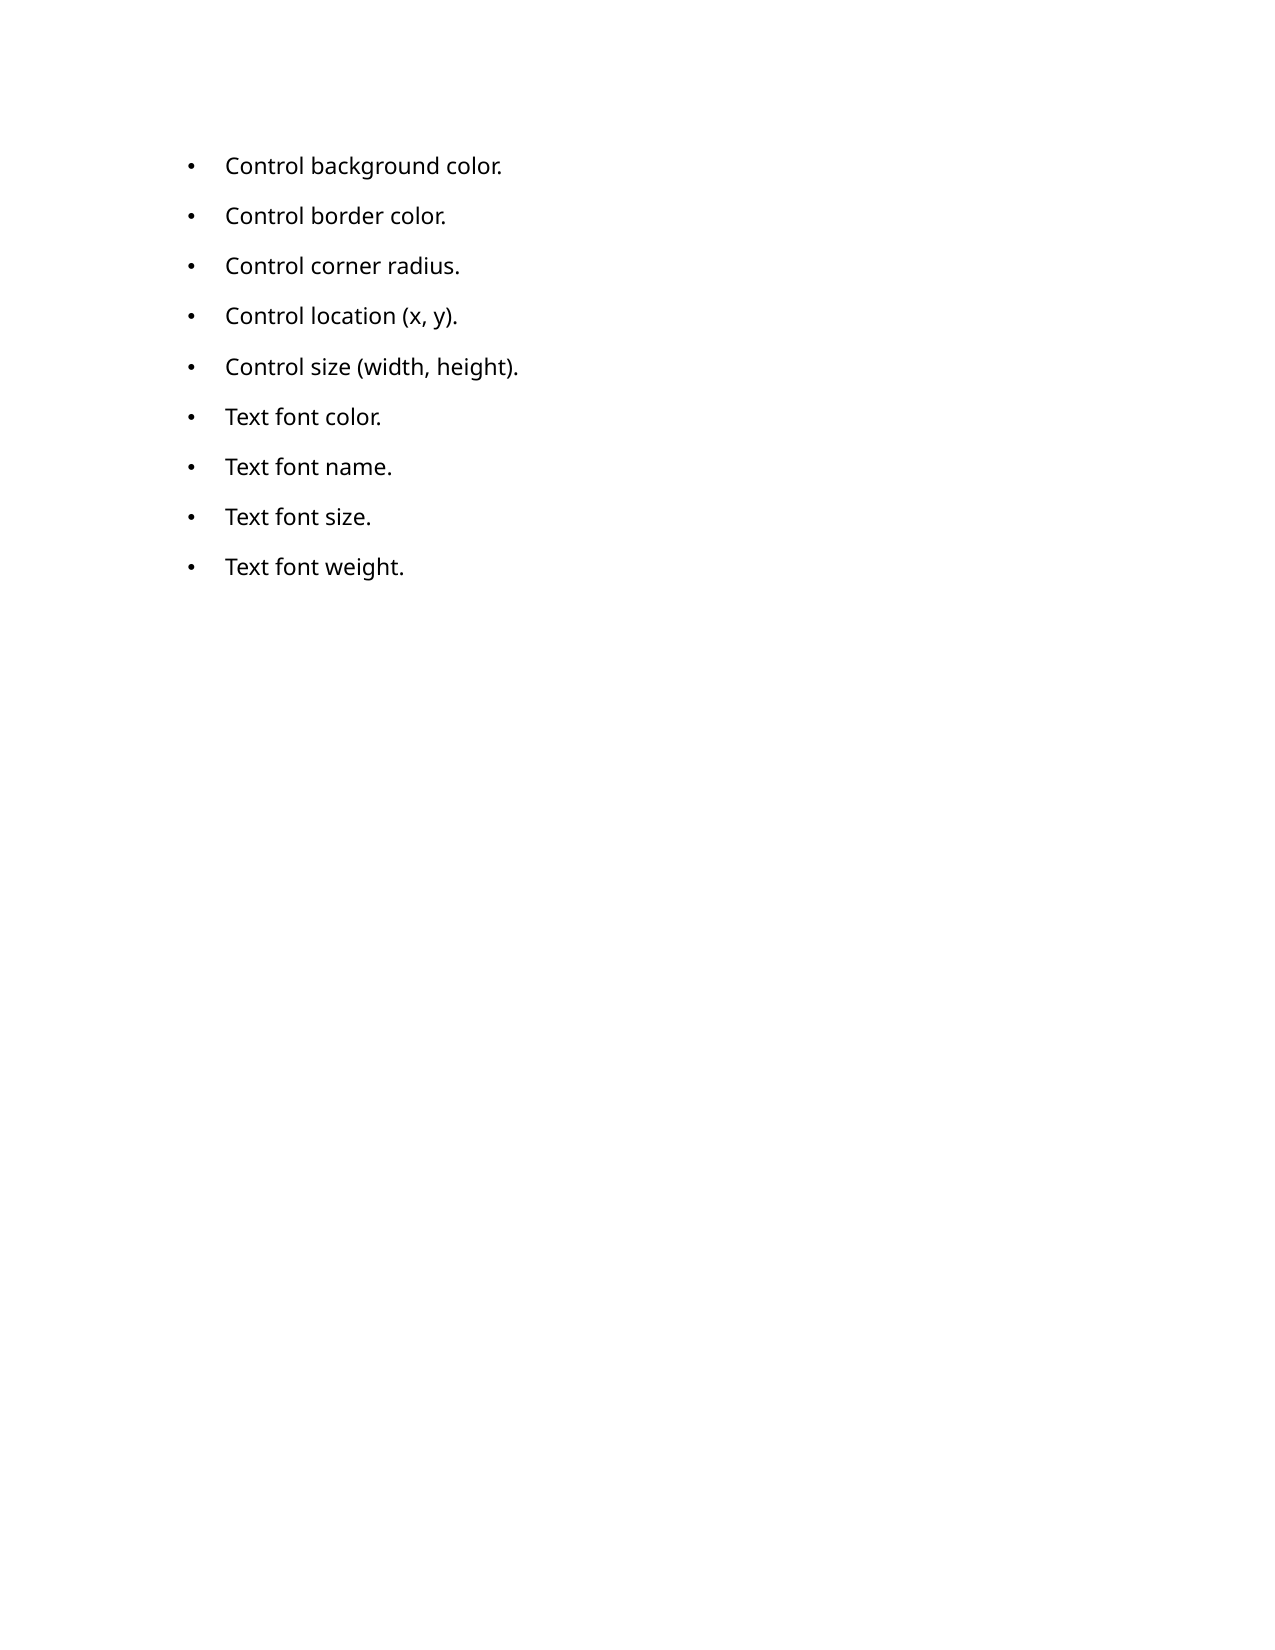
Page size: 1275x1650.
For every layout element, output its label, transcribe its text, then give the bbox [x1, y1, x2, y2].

list Control size (width, height). [187, 350, 1125, 382]
list Text font color. [187, 401, 1125, 432]
list Text font weight. [187, 551, 1125, 582]
list Control background color. [187, 150, 1125, 181]
list Text font size. [187, 501, 1125, 532]
list Text font name. [187, 451, 1125, 482]
list Control corner radius. [187, 250, 1125, 281]
list Control location (x, y). [187, 300, 1125, 332]
list Control border color. [187, 200, 1125, 231]
